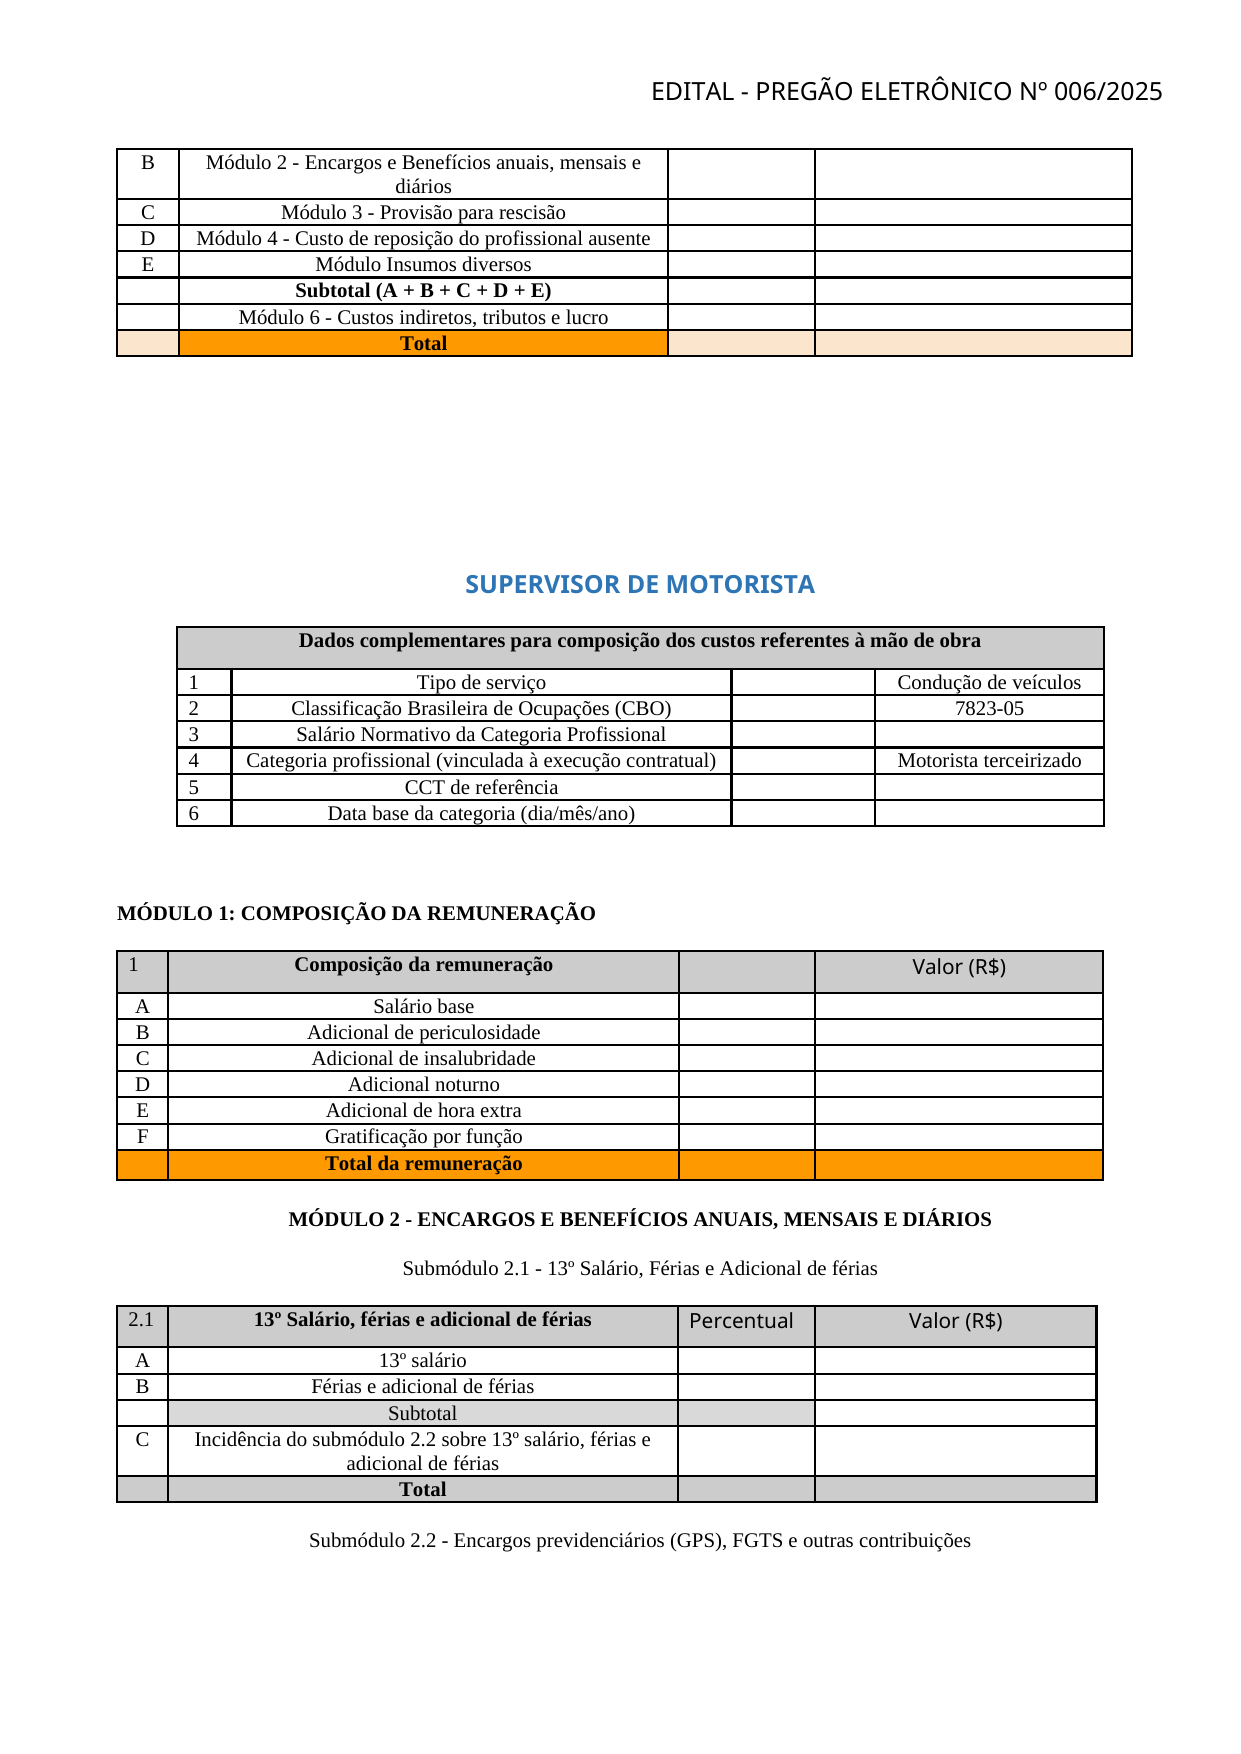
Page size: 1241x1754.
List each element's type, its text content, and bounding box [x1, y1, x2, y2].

table_cell [680, 1151, 814, 1179]
table_header Valor (R$) [816, 1307, 1095, 1346]
table_cell Categoria profissional (vinculada à execução contratual) [233, 749, 730, 772]
table_cell Subtotal (A + B + C + D + E) [180, 279, 667, 302]
table_cell [118, 1151, 167, 1179]
table_cell Total da remuneração [169, 1151, 678, 1179]
table_cell [816, 1098, 1102, 1122]
table_cell [679, 1375, 814, 1398]
text Submódulo 2.2 - Encargos previdenciários (GPS), FGTS e outras contribuições [117, 1528, 1164, 1552]
table_cell Adicional de insalubridade [169, 1046, 678, 1070]
table_cell Módulo Insumos diversos [180, 252, 667, 276]
table_cell 5 [178, 775, 230, 799]
table_cell Salário Normativo da Categoria Profissional [233, 722, 730, 746]
table_cell [876, 775, 1103, 799]
table_cell [733, 722, 874, 746]
table_cell D [118, 1072, 167, 1096]
table_cell D [118, 226, 178, 250]
table_cell [669, 150, 814, 198]
table_cell E [118, 1098, 167, 1122]
table_cell [876, 801, 1103, 825]
text MÓDULO 2 - ENCARGOS E BENEFÍCIOS ANUAIS, MENSAIS E DIÁRIOS [117, 1206, 1164, 1231]
table_cell B [118, 150, 178, 198]
table_cell Módulo 2 - Encargos e Benefícios anuais, mensais e diários [180, 150, 667, 198]
table_cell Gratificação por função [169, 1125, 678, 1148]
table_cell [733, 670, 874, 694]
table_cell [669, 305, 814, 329]
table_cell [816, 305, 1131, 329]
table_cell 13º salário [169, 1348, 677, 1372]
table_cell [816, 1125, 1102, 1148]
table_header Dados complementares para composição dos custos referentes à mão de obra [178, 628, 1103, 668]
table_cell A [118, 994, 167, 1018]
table_header Composição da remuneração [169, 952, 678, 992]
table_cell [118, 331, 178, 355]
table_cell C [118, 200, 178, 224]
table_cell [680, 994, 814, 1018]
table_cell B [118, 1020, 167, 1044]
text Submódulo 2.1 - 13º Salário, Férias e Adicional de férias [117, 1256, 1164, 1279]
table_header [680, 952, 814, 992]
table_cell Módulo 4 - Custo de reposição do profissional ausente [180, 226, 667, 250]
table_cell [876, 722, 1103, 746]
table_cell [816, 1401, 1095, 1425]
table_cell [680, 1098, 814, 1122]
table_cell Adicional de periculosidade [169, 1020, 678, 1044]
table_cell 7823-05 [876, 696, 1103, 720]
table_cell [816, 994, 1102, 1018]
table_cell C [118, 1046, 167, 1070]
table_cell Módulo 3 - Provisão para rescisão [180, 200, 667, 224]
table_cell C [118, 1427, 167, 1475]
table_cell Incidência do submódulo 2.2 sobre 13º salário, férias e adicional de férias [169, 1427, 677, 1475]
table_cell [680, 1046, 814, 1070]
text SUPERVISOR DE MOTORISTA [117, 567, 1164, 601]
table_cell [816, 1020, 1102, 1044]
table_cell [679, 1427, 814, 1475]
table_cell [816, 1375, 1095, 1398]
table_cell [680, 1020, 814, 1044]
table_cell Total [180, 331, 667, 355]
table_cell Data base da categoria (dia/mês/ano) [233, 801, 730, 825]
table_cell [816, 1427, 1095, 1475]
table_cell Classificação Brasileira de Ocupações (CBO) [233, 696, 730, 720]
table_cell [816, 279, 1131, 302]
table_cell Módulo 6 - Custos indiretos, tributos e lucro [180, 305, 667, 329]
table_cell 2 [178, 696, 230, 720]
table_header 1 [118, 952, 167, 992]
table_cell Condução de veículos [876, 670, 1103, 694]
table_cell [679, 1348, 814, 1372]
table_header 13º Salário, férias e adicional de férias [169, 1307, 677, 1346]
table_cell F [118, 1125, 167, 1148]
table_cell [816, 331, 1131, 355]
table_cell [118, 1401, 167, 1425]
table_cell 3 [178, 722, 230, 746]
table_cell [816, 1072, 1102, 1096]
table_cell Motorista terceirizado [876, 749, 1103, 772]
table_cell [733, 775, 874, 799]
table_cell Tipo de serviço [233, 670, 730, 694]
table_cell [679, 1477, 814, 1501]
table_cell Adicional noturno [169, 1072, 678, 1096]
table_cell [816, 1151, 1102, 1179]
table_cell Salário base [169, 994, 678, 1018]
table_cell [816, 252, 1131, 276]
table_cell [816, 226, 1131, 250]
table_cell [679, 1401, 814, 1425]
table_cell CCT de referência [233, 775, 730, 799]
table_cell E [118, 252, 178, 276]
table_cell [669, 200, 814, 224]
table_cell [816, 1046, 1102, 1070]
table_cell Subtotal [169, 1401, 677, 1425]
table_cell [816, 1348, 1095, 1372]
table_header Percentual [679, 1307, 814, 1346]
table_cell Férias e adicional de férias [169, 1375, 677, 1398]
table_cell A [118, 1348, 167, 1372]
table_cell Total [169, 1477, 677, 1501]
table_header Valor (R$) [816, 952, 1102, 992]
table_cell [669, 226, 814, 250]
table_cell B [118, 1375, 167, 1398]
text MÓDULO 1: COMPOSIÇÃO DA REMUNERAÇÃO [117, 901, 1164, 925]
table_cell [816, 1477, 1095, 1501]
table_cell Adicional de hora extra [169, 1098, 678, 1122]
table_cell [816, 200, 1131, 224]
table_cell [669, 331, 814, 355]
table_cell [669, 252, 814, 276]
table_cell [118, 1477, 167, 1501]
table_cell [816, 150, 1131, 198]
table_cell [680, 1125, 814, 1148]
table_cell 1 [178, 670, 230, 694]
table_cell [118, 279, 178, 302]
table_cell [680, 1072, 814, 1096]
table_cell 6 [178, 801, 230, 825]
table_cell [733, 801, 874, 825]
table_cell [669, 279, 814, 302]
table_cell 4 [178, 749, 230, 772]
table_cell [733, 749, 874, 772]
table_cell [733, 696, 874, 720]
table_header 2.1 [118, 1307, 167, 1346]
table_cell [118, 305, 178, 329]
